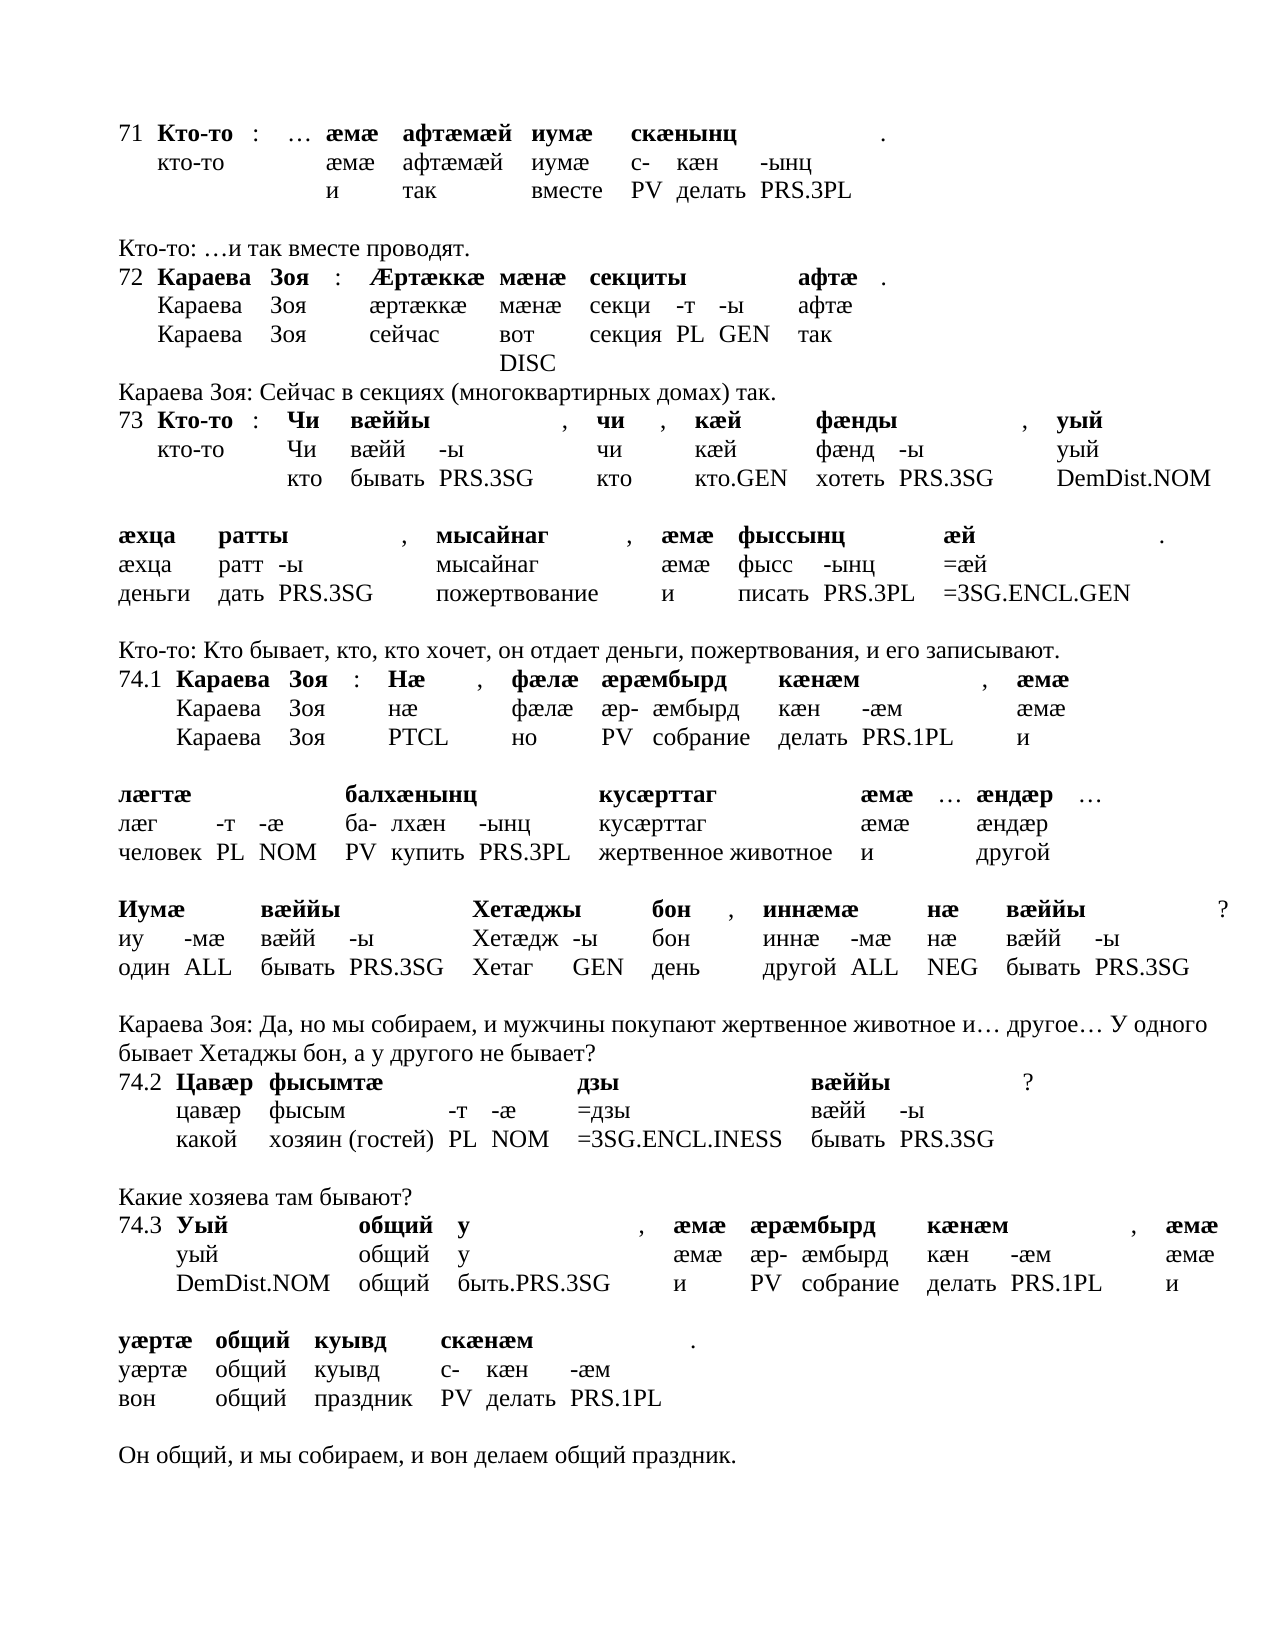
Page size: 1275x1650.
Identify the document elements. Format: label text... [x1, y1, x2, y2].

text вæйй [350, 434, 425, 463]
text уый [1056, 406, 1225, 434]
text мысайнаг [436, 521, 612, 549]
text Æртæккæ [369, 262, 485, 291]
text PRS.3SG [349, 952, 444, 981]
text Зоя [289, 722, 325, 751]
text -мæ [184, 923, 233, 952]
text , [638, 1211, 659, 1239]
text кто [596, 463, 632, 492]
text лæг [118, 808, 202, 837]
text -æм [570, 1354, 662, 1383]
text общий [215, 1354, 286, 1383]
text Цавæр [176, 1067, 255, 1096]
text æхца [118, 521, 204, 549]
text … [287, 118, 312, 147]
text æмæ [673, 1211, 736, 1239]
text нæ [927, 894, 992, 923]
text æмæ [661, 521, 724, 549]
text æмæ [1165, 1211, 1228, 1239]
text . [880, 118, 901, 147]
text æмæ [860, 779, 923, 808]
text кусæрттаг [598, 808, 833, 837]
text Нæ [388, 664, 463, 693]
text : [252, 118, 273, 147]
text PRS.3SG [439, 463, 534, 492]
text Кто-то [157, 118, 238, 147]
text PV [345, 837, 377, 866]
text -ынц [760, 147, 852, 176]
text PRS.1PL [1010, 1268, 1103, 1297]
text -ынц [823, 549, 916, 578]
text , [1022, 406, 1043, 434]
text ALL [184, 952, 233, 981]
text æй [943, 521, 1145, 549]
text Хетæдж [472, 923, 559, 952]
text PL [216, 837, 245, 866]
text Караева Зоя: Сейчас в секциях (многоквартирных домах) так. [118, 377, 1249, 406]
text но [511, 722, 573, 751]
text мæнæ [499, 262, 576, 291]
text вæййы [260, 894, 458, 923]
text фæлæ [511, 693, 573, 722]
text PTCL [388, 722, 449, 751]
text афтæмæй [402, 147, 503, 176]
text , [401, 521, 422, 549]
text PRS.3SG [1094, 952, 1190, 981]
text кæй [694, 434, 788, 463]
text ? [1217, 894, 1238, 923]
text … [1078, 779, 1103, 808]
text PRS.3PL [760, 176, 852, 204]
text æмæ [1165, 1239, 1214, 1268]
text вæйй [1006, 923, 1081, 952]
text уый [1056, 434, 1211, 463]
text Караева [176, 722, 261, 751]
text . [690, 1326, 711, 1354]
text : [252, 406, 273, 434]
text общий [358, 1239, 430, 1268]
text æмæ [673, 1239, 722, 1268]
text чи [596, 406, 646, 434]
text иу [118, 923, 170, 952]
text кусæрттаг [598, 779, 847, 808]
text вæйй [260, 923, 335, 952]
text PRS.1PL [570, 1383, 662, 1412]
text DISC [499, 348, 576, 377]
text PL [676, 319, 705, 348]
text сейчас [369, 319, 467, 348]
text делать [778, 722, 848, 751]
text у [457, 1239, 611, 1268]
text PRS.1PL [862, 722, 954, 751]
text вместе [531, 176, 603, 204]
text æмæ [1016, 664, 1079, 693]
text чи [596, 434, 632, 463]
text Какие хозяева там бывают? [118, 1182, 1249, 1211]
text Зоя [270, 291, 307, 319]
text бывать [350, 463, 425, 492]
text уый [176, 1239, 331, 1268]
text -ынц [478, 808, 571, 837]
text бывать [1006, 952, 1081, 981]
text хозяин (гостей) [269, 1124, 434, 1153]
text собрание [652, 722, 750, 751]
text делать [486, 1383, 556, 1412]
text æмæ [326, 147, 375, 176]
text кæн [486, 1354, 556, 1383]
text PV [631, 176, 663, 204]
text кто.GEN [694, 463, 788, 492]
text бывать [260, 952, 335, 981]
text æмбырд [652, 693, 750, 722]
text Иумæ [118, 894, 247, 923]
text один [118, 952, 170, 981]
text Чи [287, 406, 336, 434]
text Он общий, и мы собираем, и вон делаем общий праздник. [118, 1441, 1249, 1469]
text бон [652, 923, 700, 952]
text … [937, 779, 962, 808]
text Зоя [270, 262, 321, 291]
text NOM [491, 1124, 549, 1153]
text кæнæм [778, 664, 968, 693]
text 74.3 [118, 1211, 162, 1239]
text вæййы [811, 1067, 1008, 1096]
text =дзы [577, 1096, 783, 1124]
text PV [440, 1383, 472, 1412]
text другой [763, 952, 837, 981]
text -мæ [850, 923, 899, 952]
text -ы [349, 923, 444, 952]
text Караева Зоя: Да, но мы собираем, и мужчины покупают жертвенное животное и… другое… У одного бывает Хетаджы бон, а у другого не бывает? [118, 1009, 1249, 1067]
text вон [118, 1383, 187, 1412]
text Караева [176, 664, 275, 693]
text ба- [345, 808, 377, 837]
text кæнæм [927, 1211, 1117, 1239]
text афтæ [798, 291, 853, 319]
text -ы [899, 434, 994, 463]
text DemDist.NOM [176, 1268, 331, 1297]
text æмбырд [801, 1239, 899, 1268]
text ратт [218, 549, 264, 578]
text иннæ [763, 923, 837, 952]
text æр- [601, 693, 639, 722]
text нæ [388, 693, 449, 722]
text PV [750, 1268, 788, 1297]
text æмæ [326, 118, 389, 147]
text æрæмбырд [750, 1211, 913, 1239]
text 71 [118, 118, 143, 147]
text ? [1022, 1067, 1043, 1096]
text -т [676, 291, 705, 319]
text скæнæм [440, 1326, 676, 1354]
text æрæмбырд [601, 664, 764, 693]
text , [626, 521, 647, 549]
text =3SG.ENCL.GEN [943, 578, 1131, 607]
text GEN [719, 319, 770, 348]
text кто [287, 463, 322, 492]
text æмæ [1016, 693, 1066, 722]
text -æм [862, 693, 954, 722]
text и [1165, 1268, 1214, 1297]
text , [982, 664, 1003, 693]
text -ы [1094, 923, 1190, 952]
text какой [176, 1124, 241, 1153]
text дзы [577, 1067, 797, 1096]
text вæйй [811, 1096, 886, 1124]
text PRS.3PL [823, 578, 916, 607]
text : [353, 664, 374, 693]
text лхæн [391, 808, 465, 837]
text вæййы [1006, 894, 1204, 923]
text -т [448, 1096, 477, 1124]
text так [798, 319, 853, 348]
text делать [676, 176, 746, 204]
text PRS.3PL [478, 837, 571, 866]
text -ы [278, 549, 373, 578]
text Караева [176, 693, 261, 722]
text фыссынц [738, 521, 929, 549]
text пожертвование [436, 578, 599, 607]
text PL [448, 1124, 477, 1153]
text цавæр [176, 1096, 241, 1124]
text NEG [927, 952, 978, 981]
text Кто-то [157, 406, 238, 434]
text секция [589, 319, 662, 348]
text PRS.3SG [278, 578, 373, 607]
text жертвенное животное [598, 837, 833, 866]
text Зоя [270, 319, 307, 348]
text секциты [589, 262, 784, 291]
text собрание [801, 1268, 899, 1297]
text уæртæ [118, 1326, 201, 1354]
text æмæ [860, 808, 910, 837]
text купить [391, 837, 465, 866]
text Караева [157, 262, 256, 291]
text общий [215, 1383, 286, 1412]
text . [1158, 521, 1179, 549]
text фысс [738, 549, 809, 578]
text Хетаг [472, 952, 559, 981]
text GEN [572, 952, 624, 981]
text , [562, 406, 583, 434]
text æндæр [976, 808, 1050, 837]
text , [1131, 1211, 1152, 1239]
text æндæр [976, 779, 1064, 808]
text Зоя [289, 693, 325, 722]
text фæнд [816, 434, 885, 463]
text . [880, 262, 901, 291]
text вот [499, 319, 562, 348]
text с- [631, 147, 663, 176]
text человек [118, 837, 202, 866]
text Караева [157, 319, 242, 348]
text Чи [287, 434, 322, 463]
text 74.2 [118, 1067, 162, 1096]
text фысымтæ [269, 1067, 563, 1096]
text другой [976, 837, 1050, 866]
text -ы [899, 1096, 994, 1124]
text кæн [676, 147, 746, 176]
text Зоя [289, 664, 339, 693]
text афтæмæй [402, 118, 517, 147]
text куывд [314, 1354, 413, 1383]
text æмæ [661, 549, 710, 578]
text иумæ [531, 147, 603, 176]
text мæнæ [499, 291, 562, 319]
text -ы [572, 923, 624, 952]
text общий [215, 1326, 300, 1354]
text и [673, 1268, 722, 1297]
text уæртæ [118, 1354, 187, 1383]
text делать [927, 1268, 997, 1297]
text Хетæджы [472, 894, 638, 923]
text куывд [314, 1326, 427, 1354]
text DemDist.NOM [1056, 463, 1211, 492]
text 72 [118, 262, 143, 291]
text Кто-то: Кто бывает, кто, кто хочет, он отдает деньги, пожертвования, и его записывают. [118, 636, 1249, 664]
text праздник [314, 1383, 413, 1412]
text фæнды [816, 406, 1008, 434]
text фæлæ [511, 664, 587, 693]
text PV [601, 722, 639, 751]
text кæн [927, 1239, 997, 1268]
text 73 [118, 406, 143, 434]
text вæййы [350, 406, 548, 434]
text мысайнаг [436, 549, 599, 578]
text Уый [176, 1211, 344, 1239]
text 74.1 [118, 664, 162, 693]
text дать [218, 578, 264, 607]
text иумæ [531, 118, 617, 147]
text афтæ [798, 262, 867, 291]
text Караева [157, 291, 242, 319]
text ратты [218, 521, 387, 549]
text бон [652, 894, 714, 923]
text и [326, 176, 375, 204]
text хотеть [816, 463, 885, 492]
text : [334, 262, 355, 291]
text æр- [750, 1239, 788, 1268]
text общий [358, 1211, 443, 1239]
text кæй [694, 406, 802, 434]
text NOM [259, 837, 317, 866]
text так [402, 176, 503, 204]
text скæнынц [631, 118, 866, 147]
text быть.PRS.3SG [457, 1268, 611, 1297]
text писать [738, 578, 809, 607]
text PRS.3SG [899, 1124, 994, 1153]
text =3SG.ENCL.INESS [577, 1124, 783, 1153]
text кæн [778, 693, 848, 722]
text с- [440, 1354, 472, 1383]
text нæ [927, 923, 978, 952]
text у [457, 1211, 624, 1239]
text и [1016, 722, 1066, 751]
text общий [358, 1268, 430, 1297]
text фысым [269, 1096, 434, 1124]
text , [477, 664, 498, 693]
text PRS.3SG [899, 463, 994, 492]
text , [728, 894, 749, 923]
text деньги [118, 578, 191, 607]
text лæгтæ [118, 779, 331, 808]
text Кто-то: …и так вместе проводят. [118, 233, 1249, 262]
text и [661, 578, 710, 607]
text -ы [719, 291, 770, 319]
text день [652, 952, 700, 981]
text кто-то [157, 434, 224, 463]
text балхæнынц [345, 779, 585, 808]
text кто-то [157, 147, 224, 176]
text =æй [943, 549, 1131, 578]
text иннæмæ [763, 894, 913, 923]
text -æм [1010, 1239, 1103, 1268]
text секци [589, 291, 662, 319]
text ALL [850, 952, 899, 981]
text -т [216, 808, 245, 837]
text , [660, 406, 681, 434]
text бывать [811, 1124, 886, 1153]
text æртæккæ [369, 291, 467, 319]
text æхца [118, 549, 191, 578]
text -æ [491, 1096, 549, 1124]
text -æ [259, 808, 317, 837]
text -ы [439, 434, 534, 463]
text и [860, 837, 910, 866]
